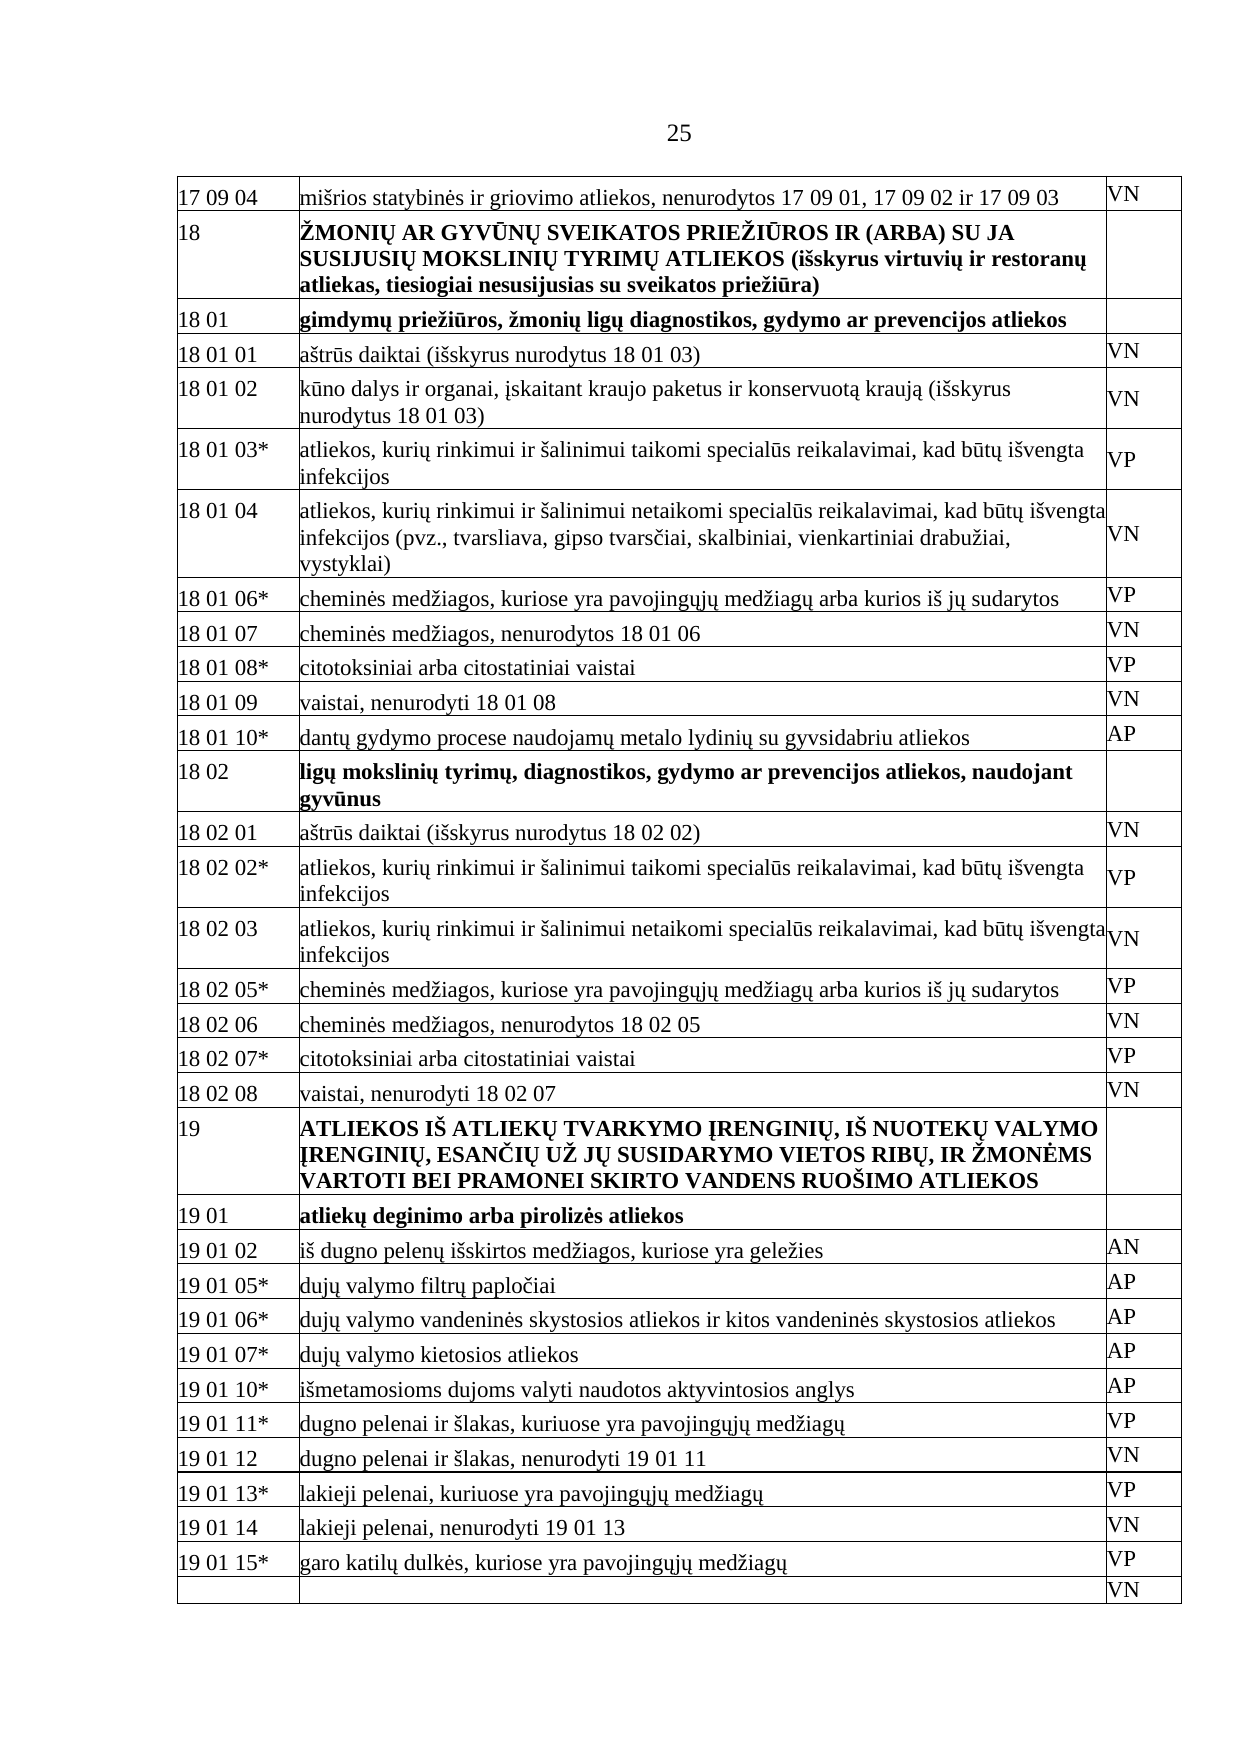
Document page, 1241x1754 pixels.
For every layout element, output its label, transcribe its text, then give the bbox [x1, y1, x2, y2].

table_cell cheminės medžiagos, kuriose yra pavojingųjų medžiagų arba kurios iš jų sudarytos [300, 969, 1106, 1002]
table_cell cheminės medžiagos, nenurodytos 18 02 05 [300, 1004, 1106, 1037]
table_cell 19 01 06* [178, 1299, 299, 1333]
table_cell vaistai, nenurodyti 18 02 07 [300, 1073, 1106, 1107]
table_cell cheminės medžiagos, nenurodytos 18 01 06 [300, 612, 1106, 646]
table_cell atliekos, kurių rinkimui ir šalinimui taikomi specialūs reikalavimai, kad būtų išvengta infekcijos [300, 847, 1106, 907]
table_cell VN [1107, 177, 1181, 210]
table_cell 18 01 02 [178, 368, 299, 428]
table_cell AP [1107, 1369, 1181, 1402]
table_cell VP [1107, 578, 1181, 611]
table_cell lakieji pelenai, nenurodyti 19 01 13 [300, 1507, 1106, 1541]
table_cell 18 02 03 [178, 908, 299, 968]
table_cell [300, 1577, 1106, 1603]
table_cell VN [1107, 612, 1181, 646]
table_cell [1107, 211, 1181, 298]
table_cell dujų valymo vandeninės skystosios atliekos ir kitos vandeninės skystosios atliekos [300, 1299, 1106, 1333]
table_cell VN [1107, 682, 1181, 715]
table_cell 19 01 [178, 1195, 299, 1229]
table_cell VP [1107, 1542, 1181, 1576]
table_cell vaistai, nenurodyti 18 01 08 [300, 682, 1106, 715]
table_cell AP [1107, 1299, 1181, 1333]
table_cell [1107, 751, 1181, 811]
table_cell garo katilų dulkės, kuriose yra pavojingųjų medžiagų [300, 1542, 1106, 1576]
table_cell [1107, 299, 1181, 332]
table_cell 19 01 11* [178, 1403, 299, 1437]
table_cell dujų valymo filtrų papločiai [300, 1264, 1106, 1298]
table_cell mišrios statybinės ir griovimo atliekos, nenurodytos 17 09 01, 17 09 02 ir 17 09 03 [300, 177, 1106, 210]
table_cell 19 01 12 [178, 1438, 299, 1471]
table_cell [178, 1577, 299, 1603]
table_cell atliekos, kurių rinkimui ir šalinimui netaikomi specialūs reikalavimai, kad būtų išvengta infekcijos (pvz., tvarsliava, gipso tvarsčiai, skalbiniai, vienkartiniai drabužiai, vystyklai) [300, 490, 1106, 577]
table_cell dujų valymo kietosios atliekos [300, 1334, 1106, 1367]
table_cell aštrūs daiktai (išskyrus nurodytus 18 01 03) [300, 334, 1106, 367]
table_cell AP [1107, 716, 1181, 750]
table_cell dugno pelenai ir šlakas, kuriuose yra pavojingųjų medžiagų [300, 1403, 1106, 1437]
table_cell VP [1107, 429, 1181, 489]
table_cell 18 [178, 211, 299, 298]
table_cell 19 [178, 1108, 299, 1194]
table_cell VN [1107, 334, 1181, 367]
table_cell AP [1107, 1334, 1181, 1367]
table_cell atliekos, kurių rinkimui ir šalinimui taikomi specialūs reikalavimai, kad būtų išvengta infekcijos [300, 429, 1106, 489]
table_cell 18 01 03* [178, 429, 299, 489]
table_cell 18 01 04 [178, 490, 299, 577]
table_cell [1107, 1195, 1181, 1229]
table_cell 19 01 07* [178, 1334, 299, 1367]
table_cell 18 01 01 [178, 334, 299, 367]
table_cell 18 01 06* [178, 578, 299, 611]
table_cell VN [1107, 1004, 1181, 1037]
table_cell išmetamosioms dujoms valyti naudotos aktyvintosios anglys [300, 1369, 1106, 1402]
table_cell VN [1107, 1577, 1181, 1603]
table_cell VN [1107, 1073, 1181, 1107]
table_cell lakieji pelenai, kuriuose yra pavojingųjų medžiagų [300, 1473, 1106, 1506]
table_cell dantų gydymo procese naudojamų metalo lydinių su gyvsidabriu atliekos [300, 716, 1106, 750]
table_cell [1107, 1108, 1181, 1194]
table_cell VN [1107, 1507, 1181, 1541]
table_cell 19 01 15* [178, 1542, 299, 1576]
table_cell 17 09 04 [178, 177, 299, 210]
table_cell 19 01 02 [178, 1230, 299, 1263]
table_cell 18 02 07* [178, 1038, 299, 1072]
table_cell 19 01 10* [178, 1369, 299, 1402]
table_cell ATLIEKOS IŠ ATLIEKŲ TVARKYMO ĮRENGINIŲ, IŠ NUOTEKŲ VALYMO ĮRENGINIŲ, ESANČIŲ UŽ JŲ SUSIDARYMO VIETOS RIBŲ, IR ŽMONĖMS VARTOTI BEI PRAMONEI SKIRTO VANDENS RUOŠIMO ATLIEKOS [300, 1108, 1106, 1194]
table_cell kūno dalys ir organai, įskaitant kraujo paketus ir konservuotą kraują (išskyrus nurodytus 18 01 03) [300, 368, 1106, 428]
table_cell 19 01 05* [178, 1264, 299, 1298]
table_cell dugno pelenai ir šlakas, nenurodyti 19 01 11 [300, 1438, 1106, 1471]
table_cell 18 02 06 [178, 1004, 299, 1037]
table_cell 18 01 [178, 299, 299, 332]
table_cell citotoksiniai arba citostatiniai vaistai [300, 1038, 1106, 1072]
table_cell VP [1107, 847, 1181, 907]
table_cell VN [1107, 812, 1181, 846]
table_cell aštrūs daiktai (išskyrus nurodytus 18 02 02) [300, 812, 1106, 846]
table_cell 18 02 08 [178, 1073, 299, 1107]
table_cell ligų mokslinių tyrimų, diagnostikos, gydymo ar prevencijos atliekos, naudojant gyvūnus [300, 751, 1106, 811]
table_cell 18 01 08* [178, 647, 299, 681]
table_cell VP [1107, 647, 1181, 681]
table_cell iš dugno pelenų išskirtos medžiagos, kuriose yra geležies [300, 1230, 1106, 1263]
table_cell atliekų deginimo arba pirolizės atliekos [300, 1195, 1106, 1229]
table_cell 18 02 02* [178, 847, 299, 907]
table_cell AP [1107, 1264, 1181, 1298]
table_cell 18 02 05* [178, 969, 299, 1002]
table_cell 18 01 10* [178, 716, 299, 750]
table_cell 18 02 [178, 751, 299, 811]
table_cell 18 01 07 [178, 612, 299, 646]
table_cell cheminės medžiagos, kuriose yra pavojingųjų medžiagų arba kurios iš jų sudarytos [300, 578, 1106, 611]
table_cell gimdymų priežiūros, žmonių ligų diagnostikos, gydymo ar prevencijos atliekos [300, 299, 1106, 332]
table_cell VP [1107, 1403, 1181, 1437]
table_cell AN [1107, 1230, 1181, 1263]
table_cell VP [1107, 969, 1181, 1002]
table_cell VN [1107, 1438, 1181, 1471]
table_cell VN [1107, 908, 1181, 968]
table_cell atliekos, kurių rinkimui ir šalinimui netaikomi specialūs reikalavimai, kad būtų išvengta infekcijos [300, 908, 1106, 968]
table_cell VN [1107, 490, 1181, 577]
table_cell 19 01 13* [178, 1473, 299, 1506]
table_cell 18 01 09 [178, 682, 299, 715]
table_cell 18 02 01 [178, 812, 299, 846]
table_cell citotoksiniai arba citostatiniai vaistai [300, 647, 1106, 681]
table_cell VP [1107, 1473, 1181, 1506]
table_cell 19 01 14 [178, 1507, 299, 1541]
table_cell ŽMONIŲ AR GYVŪNŲ SVEIKATOS PRIEŽIŪROS IR (ARBA) SU JA SUSIJUSIŲ MOKSLINIŲ TYRIMŲ ATLIEKOS (išskyrus virtuvių ir restoranų atliekas, tiesiogiai nesusijusias su sveikatos priežiūra) [300, 211, 1106, 298]
table_cell VN [1107, 368, 1181, 428]
table_cell VP [1107, 1038, 1181, 1072]
